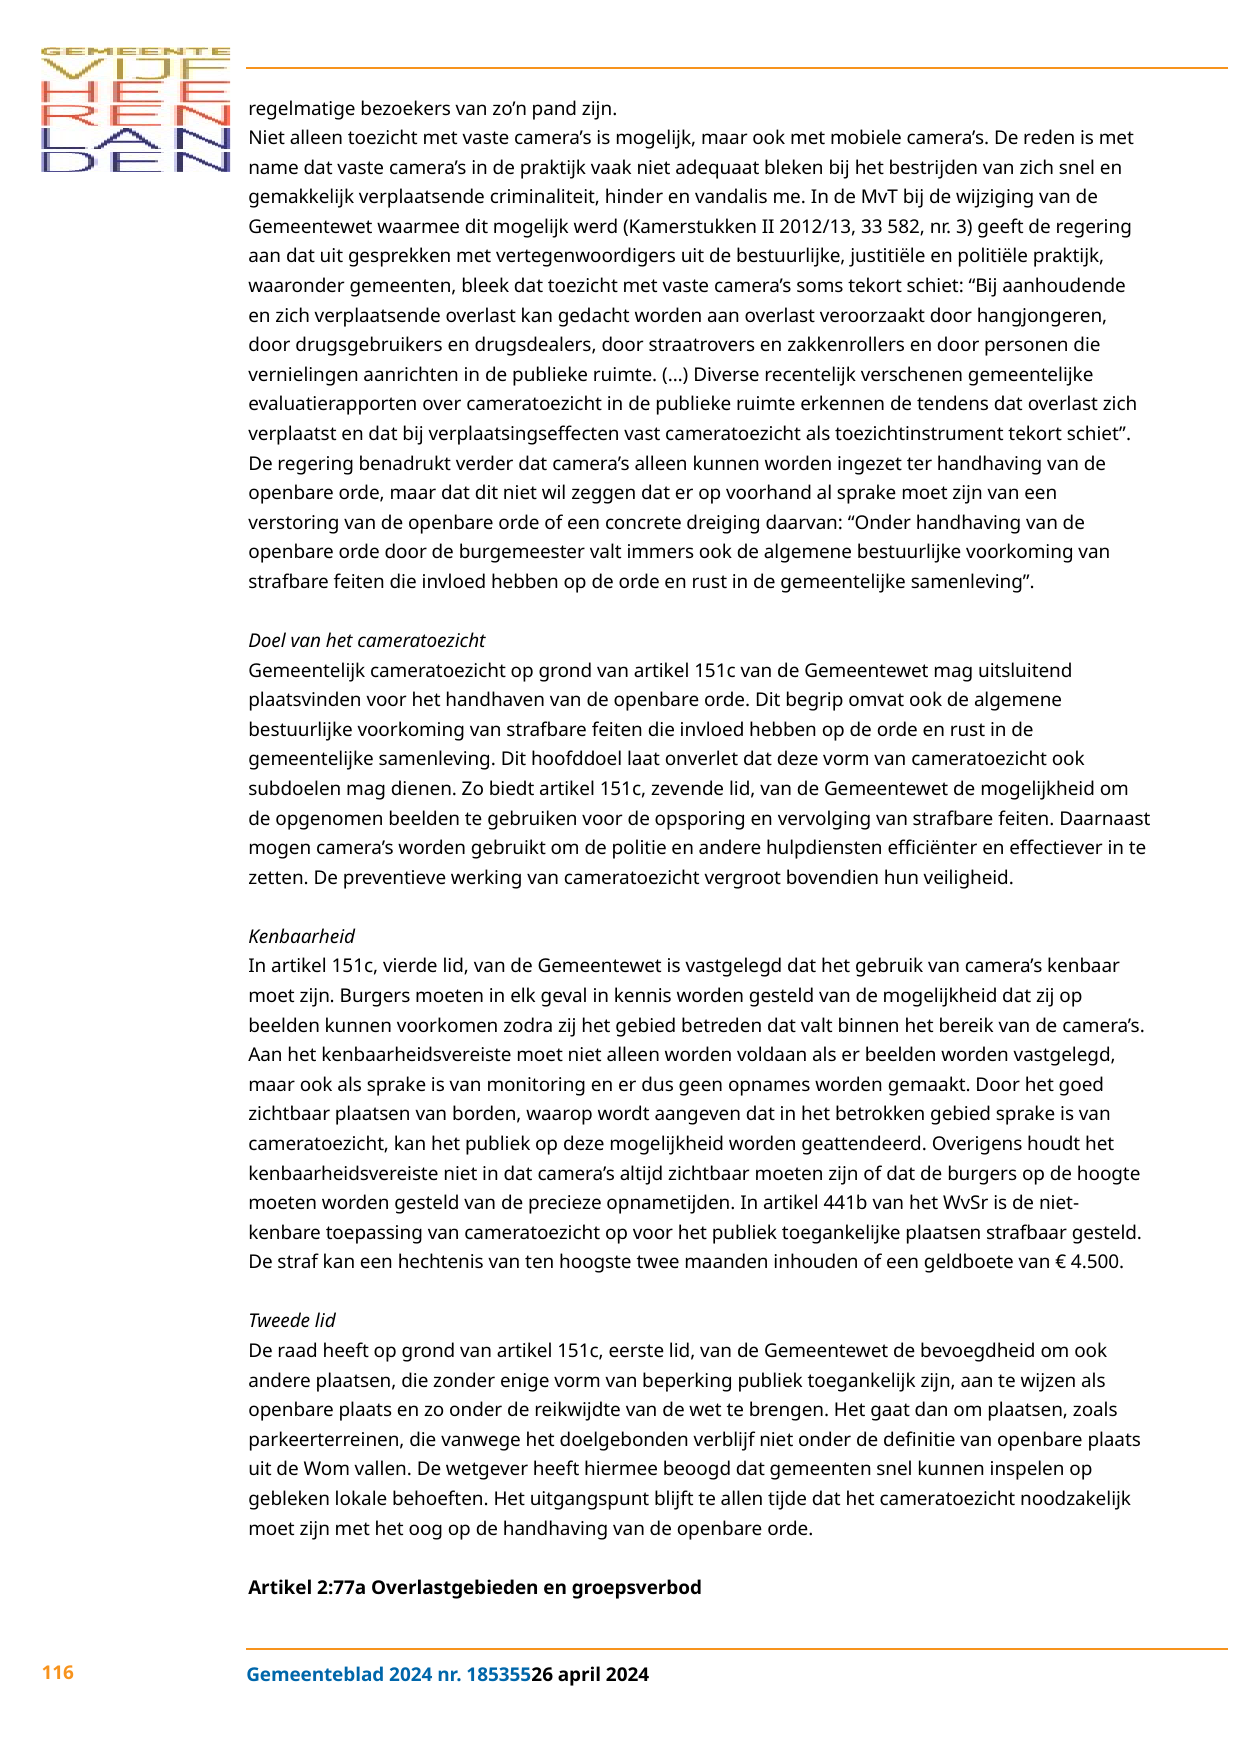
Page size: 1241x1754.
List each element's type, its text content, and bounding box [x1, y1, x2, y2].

text Kenbaarheid [248, 923, 1152, 949]
text Gemeentelijk cameratoezicht op grond van artikel 151c van de Gemeentewet mag uitsluitend plaatsvinden voor het handhaven van de openbare orde. Dit begrip omvat ook de algemene bestuurlijke voorkoming van strafbare feiten die invloed hebben op de orde en rust in de gemeentelijke samenleving. Dit hoofddoel laat onverlet dat deze vorm van cameratoezicht ook subdoelen mag dienen. Zo biedt artikel 151c, zevende lid, van de Gemeentewet de mogelijkheid om de opgenomen beelden te gebruiken voor de opsporing en vervolging van strafbare feiten. Daarnaast mogen camera’s worden gebruikt om de politie en andere hulpdiensten efficiënter en effectiever in te zetten. De preventieve werking van cameratoezicht vergroot bovendien hun veiligheid. [248, 657, 1152, 890]
text Doel van het cameratoezicht [248, 627, 1152, 653]
text De regering benadrukt verder dat camera’s alleen kunnen worden ingezet ter handhaving van de openbare orde, maar dat dit niet wil zeggen dat er op voorhand al sprake moet zijn van een verstoring van de openbare orde of een concrete dreiging daarvan: “Onder handhaving van de openbare orde door de burgemeester valt immers ook de algemene bestuurlijke voorkoming van strafbare feiten die invloed hebben op de orde en rust in de gemeentelijke samenleving”. [248, 450, 1152, 594]
text De raad heeft op grond van artikel 151c, eerste lid, van de Gemeentewet de bevoegdheid om ook andere plaatsen, die zonder enige vorm van beperking publiek toegankelijk zijn, aan te wijzen als openbare plaats en zo onder de reikwijdte van de wet te brengen. Het gaat dan om plaatsen, zoals parkeerterreinen, die vanwege het doelgebonden verblijf niet onder de definitie van openbare plaats uit de Wom vallen. De wetgever heeft hiermee beoogd dat gemeenten snel kunnen inspelen op gebleken lokale behoeften. Het uitgangspunt blijft te allen tijde dat het cameratoezicht noodzakelijk moet zijn met het oog op de handhaving van de openbare orde. [248, 1337, 1152, 1541]
text Artikel 2:77a Overlastgebieden en groepsverbod [248, 1574, 1152, 1600]
picture [41, 47, 231, 172]
text regelmatige bezoekers van zo’n pand zijn. [248, 95, 1152, 121]
text Tweede lid [248, 1308, 1152, 1333]
text In artikel 151c, vierde lid, van de Gemeentewet is vastgelegd dat het gebruik van camera’s kenbaar moet zijn. Burgers moeten in elk geval in kennis worden gesteld van de mogelijkheid dat zij op beelden kunnen voorkomen zodra zij het gebied betreden dat valt binnen het bereik van de camera’s. Aan het kenbaarheidsvereiste moet niet alleen worden voldaan als er beelden worden vastgelegd, maar ook als sprake is van monitoring en er dus geen opnames worden gemaakt. Door het goed zichtbaar plaatsen van borden, waarop wordt aangeven dat in het betrokken gebied sprake is van cameratoezicht, kan het publiek op deze mogelijkheid worden geattendeerd. Overigens houdt het kenbaarheidsvereiste niet in dat camera’s altijd zichtbaar moeten zijn of dat de burgers op de hoogte moeten worden gesteld van de precieze opnametijden. In artikel 441b van het WvSr is de niet-kenbare toepassing van cameratoezicht op voor het publiek toegankelijke plaatsen strafbaar gesteld. De straf kan een hechtenis van ten hoogste twee maanden inhouden of een geldboete van € 4.500. [248, 953, 1152, 1274]
text Niet alleen toezicht met vaste camera’s is mogelijk, maar ook met mobiele camera’s. De reden is met name dat vaste camera’s in de praktijk vaak niet adequaat bleken bij het bestrijden van zich snel en gemakkelijk verplaatsende criminaliteit, hinder en vandalis me. In de MvT bij de wijziging van de Gemeentewet waarmee dit mogelijk werd (Kamerstukken II 2012/13, 33 582, nr. 3) geeft de regering aan dat uit gesprekken met vertegenwoordigers uit de bestuurlijke, justitiële en politiële praktijk, waaronder gemeenten, bleek dat toezicht met vaste camera’s soms tekort schiet: “Bij aanhoudende en zich verplaatsende overlast kan gedacht worden aan overlast veroorzaakt door hangjongeren, door drugsgebruikers en drugsdealers, door straatrovers en zakkenrollers en door personen die vernielingen aanrichten in de publieke ruimte. (…) Diverse recentelijk verschenen gemeentelijke evaluatierapporten over cameratoezicht in de publieke ruimte erkennen de tendens dat overlast zich verplaatst en dat bij verplaatsingseffecten vast cameratoezicht als toezichtinstrument tekort schiet”. [248, 124, 1152, 446]
